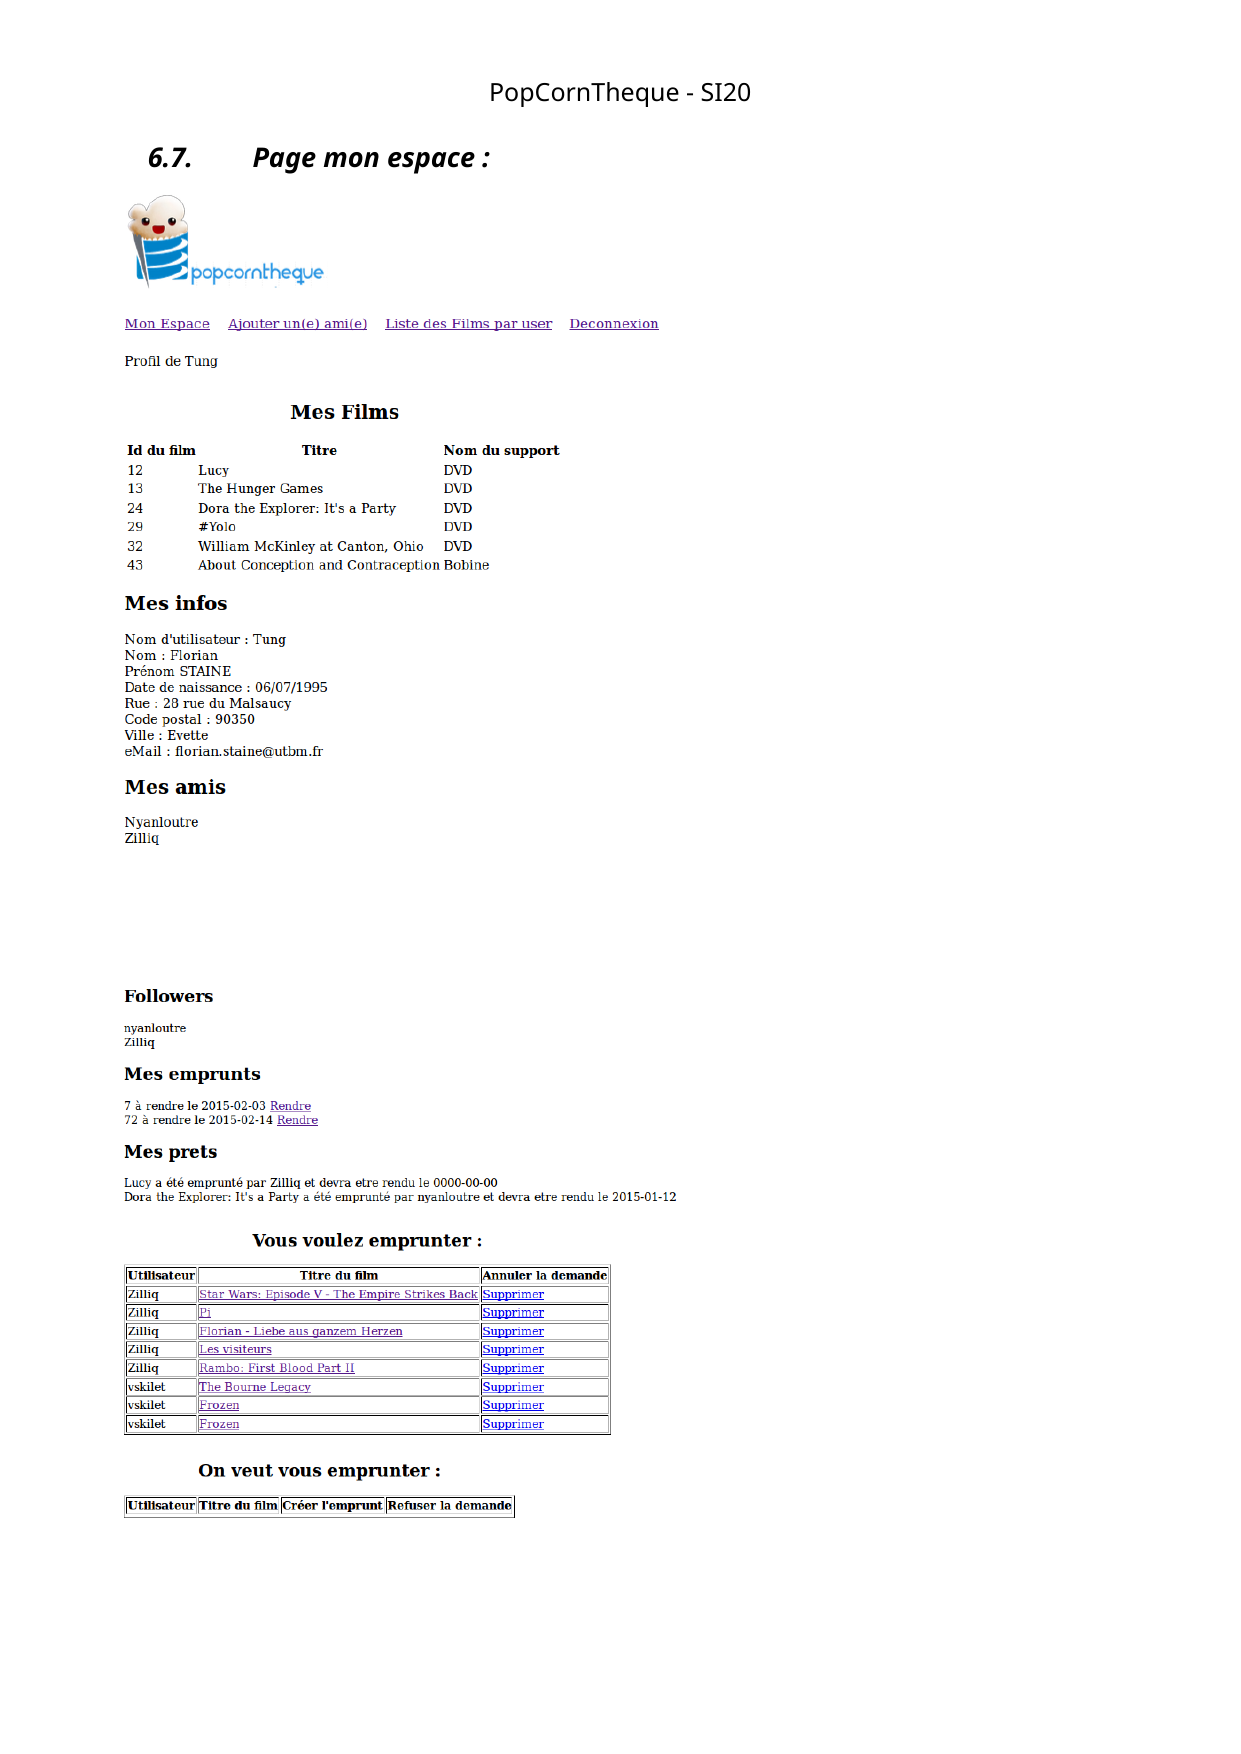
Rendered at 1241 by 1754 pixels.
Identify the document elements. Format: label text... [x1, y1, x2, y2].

subtitle Page mon espace : [148, 139, 1122, 176]
picture [118, 980, 709, 1528]
picture [118, 187, 709, 859]
